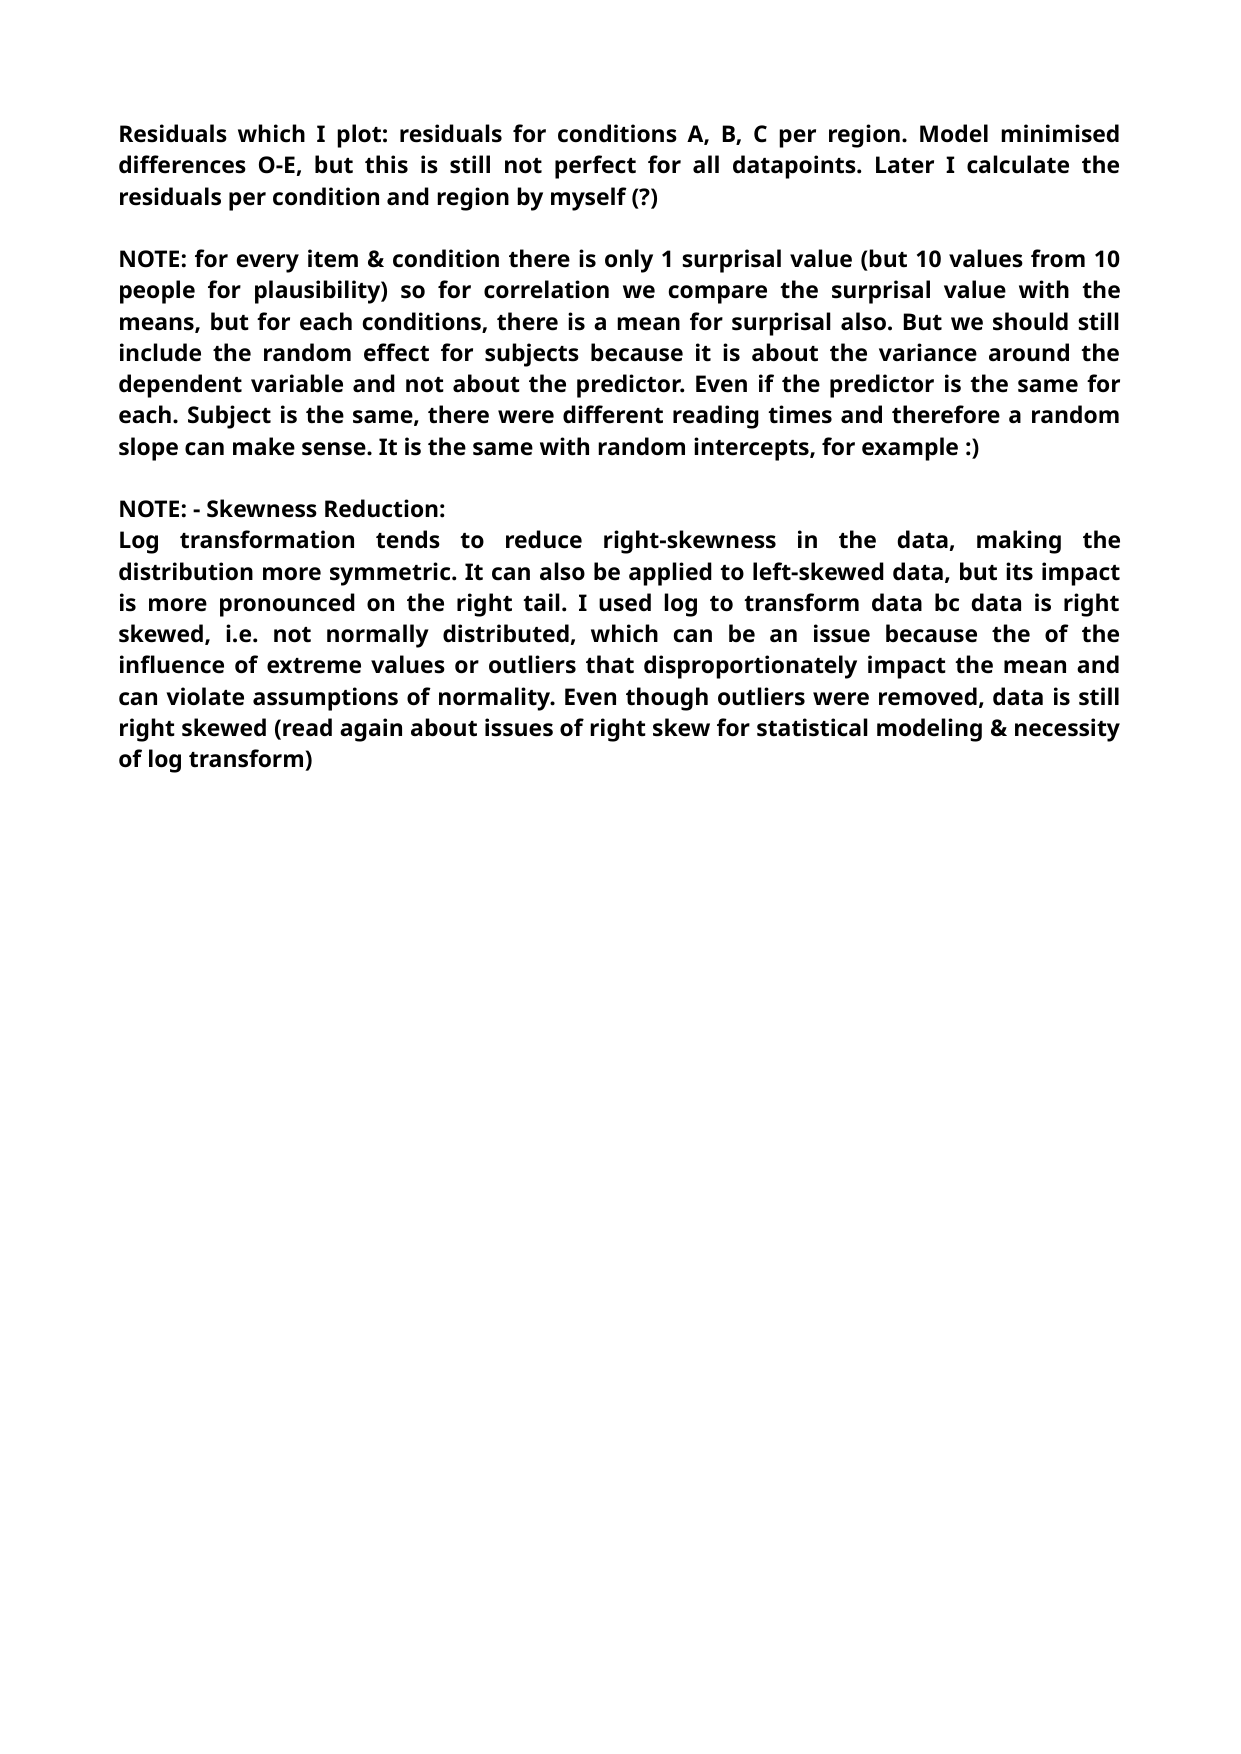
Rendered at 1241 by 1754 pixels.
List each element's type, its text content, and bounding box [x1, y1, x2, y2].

text Log transformation tends to reduce right-skewness in the data, making the distribution more symmetric. It can also be applied to left-skewed data, but its impact is more pronounced on the right tail. I used log to transform data bc data is right skewed, i.e. not normally distributed, which can be an issue because the of the influence of extreme values or outliers that disproportionately impact the mean and can violate assumptions of normality. Even though outliers were removed, data is still right skewed (read again about issues of right skew for statistical modeling & necessity of log transform) [118, 524, 1122, 774]
text NOTE: - Skewness Reduction: [118, 493, 1122, 524]
text Residuals which I plot: residuals for conditions A, B, C per region. Model minimised differences O-E, but this is still not perfect for all datapoints. Later I calculate the residuals per condition and region by myself (?) [118, 118, 1122, 212]
text NOTE: for every item & condition there is only 1 surprisal value (but 10 values from 10 people for plausibility) so for correlation we compare the surprisal value with the means, but for each conditions, there is a mean for surprisal also. But we should still include the random effect for subjects because it is about the variance around the dependent variable and not about the predictor. Even if the predictor is the same for each. Subject is the same, there were different reading times and therefore a random slope can make sense. It is the same with random intercepts, for example :) [118, 243, 1122, 462]
